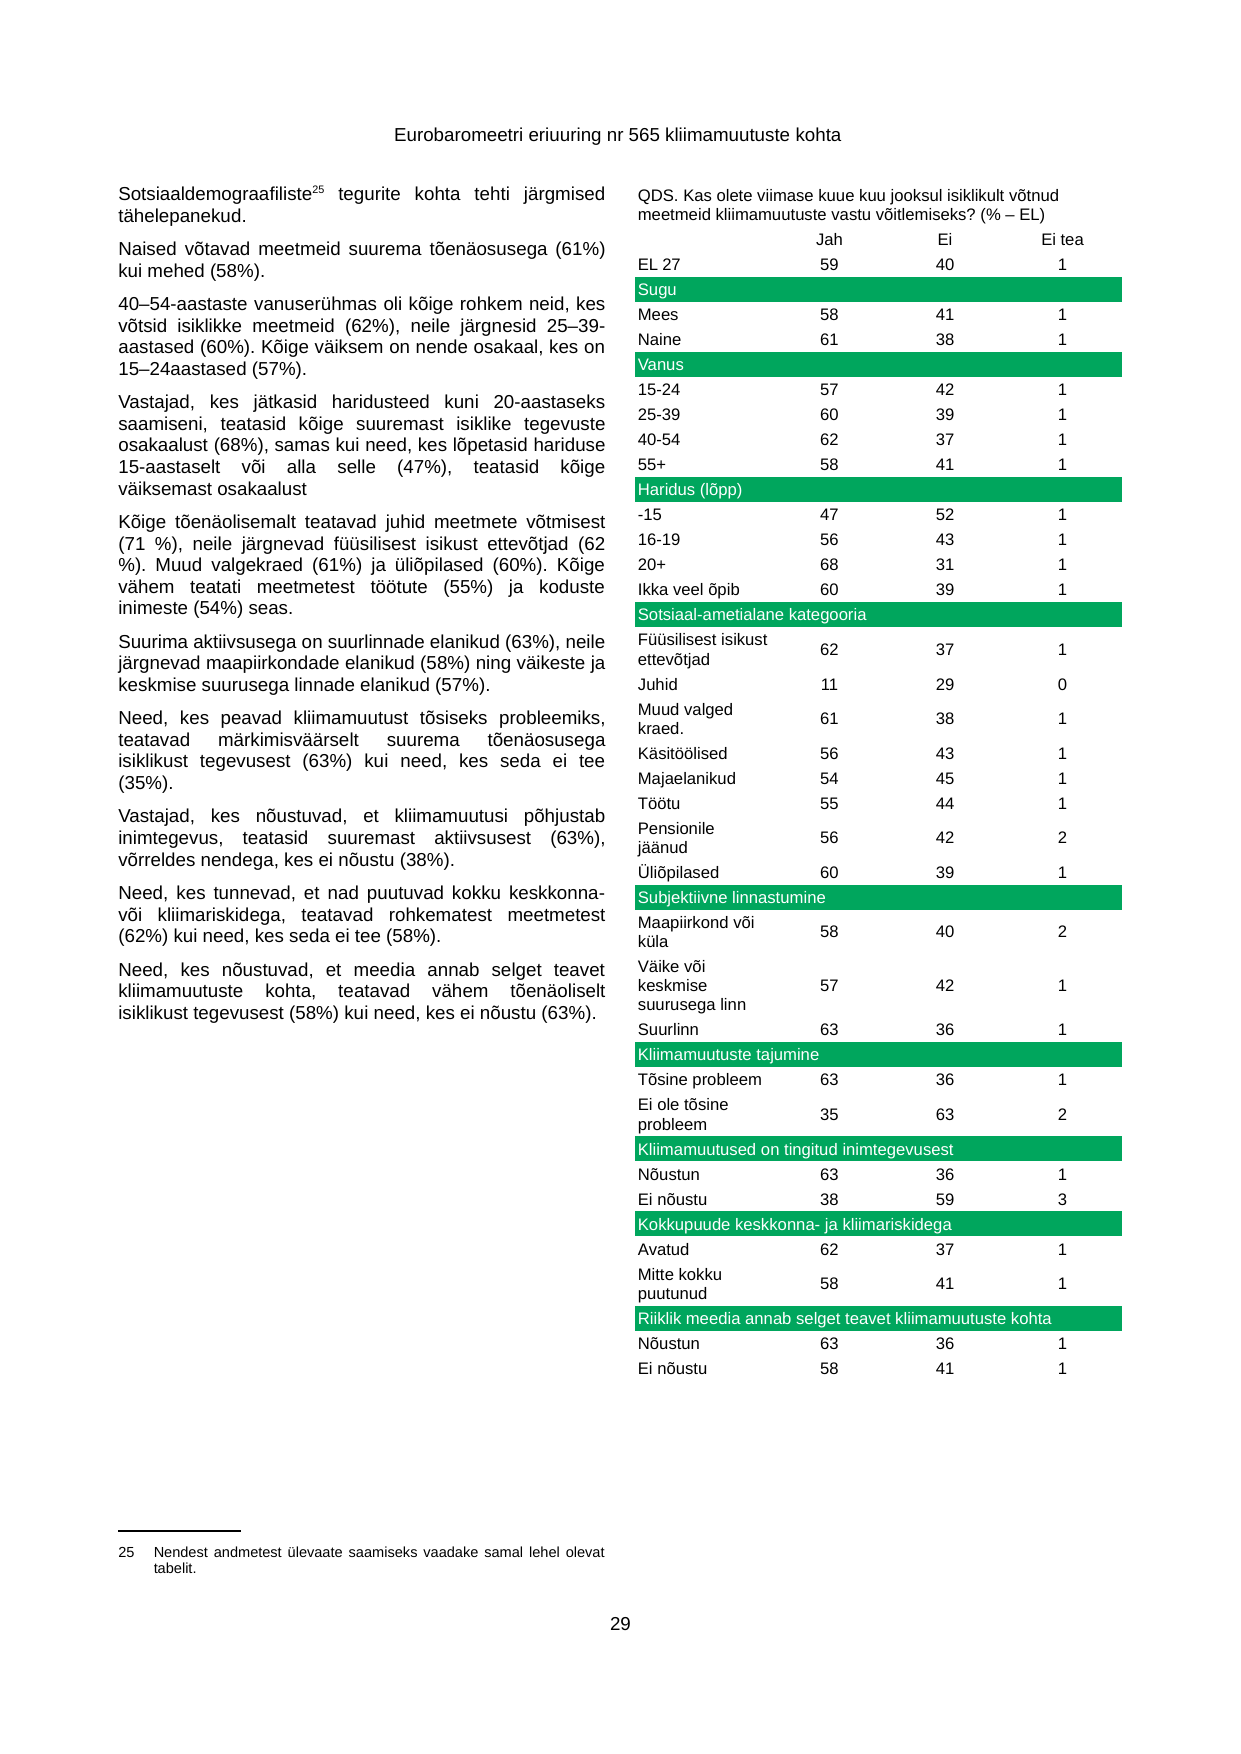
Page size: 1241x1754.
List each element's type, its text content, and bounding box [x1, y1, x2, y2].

table_cell 1 [1003, 377, 1122, 402]
text Suurima aktiivsusega on suurlinnade elanikud (63%), neile järgnevad maapiirkondade elanikud (58%) ning väikeste ja keskmise suurusega linnade elanikud (57%). [118, 631, 605, 695]
table_cell 57 [771, 377, 887, 402]
table_cell 15-24 [635, 377, 771, 402]
table_cell 1 [1003, 1236, 1122, 1261]
table_cell 55 [771, 791, 887, 816]
table_cell 62 [771, 427, 887, 452]
table_cell 63 [771, 1331, 887, 1356]
table_cell 42 [888, 954, 1002, 1017]
table_cell 1 [1003, 954, 1122, 1017]
text Need, kes tunnevad, et nad puutuvad kokku keskkonna- või kliimariskidega, teatavad rohkematest meetmetest (62%) kui need, kes seda ei tee (58%). [118, 882, 605, 946]
table_cell 25-39 [635, 402, 771, 427]
table_cell Ikka veel õpib [635, 577, 771, 602]
table_cell 11 [771, 671, 887, 696]
table_cell Töötu [635, 791, 771, 816]
table_cell 20+ [635, 552, 771, 577]
table_cell 42 [888, 377, 1002, 402]
table_cell Nõustun [635, 1331, 771, 1356]
table_cell Vanus [635, 352, 1122, 377]
table_cell 44 [888, 791, 1002, 816]
table_cell 47 [771, 502, 887, 527]
table_cell 3 [1003, 1186, 1122, 1211]
table_cell 38 [888, 327, 1002, 352]
table_cell 60 [771, 860, 887, 885]
table_cell 1 [1003, 252, 1122, 277]
table_cell 45 [888, 766, 1002, 791]
table_cell Ei nõustu [635, 1356, 771, 1381]
table_cell Sotsiaal-ametialane kategooria [635, 602, 1122, 627]
text Sotsiaaldemograafiliste tegurite kohta tehti järgmised tähelepanekud. [118, 183, 605, 226]
text 40–54-aastaste vanuserühmas oli kõige rohkem neid, kes võtsid isiklikke meetmeid (62%), neile järgnesid 25–39-aastased (60%). Kõige väiksem on nende osakaal, kes on 15–24aastased (57%). [118, 293, 605, 379]
table_header QDS. Kas olete viimase kuue kuu jooksul isiklikult võtnud meetmeid kliimamuutuste vastu võitlemiseks? (% – EL) [635, 183, 1122, 227]
table_cell 37 [888, 627, 1002, 671]
table_cell 56 [771, 816, 887, 860]
table_cell 1 [1003, 1161, 1122, 1186]
table_cell Juhid [635, 671, 771, 696]
table_cell 39 [888, 402, 1002, 427]
table_cell 62 [771, 627, 887, 671]
table_cell 1 [1003, 741, 1122, 766]
table_cell 16-19 [635, 527, 771, 552]
table_cell Avatud [635, 1236, 771, 1261]
table_cell Ei nõustu [635, 1186, 771, 1211]
table_cell 43 [888, 741, 1002, 766]
table_cell Kliimamuutuste tajumine [635, 1042, 1122, 1067]
text Naised võtavad meetmeid suurema tõenäosusega (61%) kui mehed (58%). [118, 238, 605, 281]
table_cell 41 [888, 302, 1002, 327]
table_cell 60 [771, 577, 887, 602]
table_cell 1 [1003, 1017, 1122, 1042]
table_cell 62 [771, 1236, 887, 1261]
table_cell Füüsilisest isikust ettevõtjad [635, 627, 771, 671]
table_cell 58 [771, 1261, 887, 1306]
table_cell 61 [771, 327, 887, 352]
table_cell 63 [771, 1067, 887, 1092]
table_cell 1 [1003, 427, 1122, 452]
table_cell 2 [1003, 1092, 1122, 1136]
table_cell 40-54 [635, 427, 771, 452]
table_cell Üliõpilased [635, 860, 771, 885]
table_cell 60 [771, 402, 887, 427]
table_cell 36 [888, 1161, 1002, 1186]
text Nendest andmetest ülevaate saamiseks vaadake samal lehel olevat tabelit. [118, 1543, 605, 1577]
table_cell 36 [888, 1331, 1002, 1356]
table_cell 1 [1003, 791, 1122, 816]
text Need, kes peavad kliimamuutust tõsiseks probleemiks, teatavad märkimisväärselt suurema tõenäosusega isiklikust tegevusest (63%) kui need, kes seda ei tee (35%). [118, 707, 605, 793]
table_cell 1 [1003, 627, 1122, 671]
text Need, kes nõustuvad, et meedia annab selget teavet kliimamuutuste kohta, teatavad vähem tõenäoliselt isiklikust tegevusest (58%) kui need, kes ei nõustu (63%). [118, 958, 605, 1023]
table_cell Mees [635, 302, 771, 327]
table_cell Riiklik meedia annab selget teavet kliimamuutuste kohta [635, 1306, 1122, 1331]
table_cell Muud valged kraed. [635, 696, 771, 741]
table_cell 1 [1003, 452, 1122, 477]
table_cell 63 [888, 1092, 1002, 1136]
table_cell Nõustun [635, 1161, 771, 1186]
table_cell 1 [1003, 302, 1122, 327]
table_cell 55+ [635, 452, 771, 477]
table_cell 63 [771, 1017, 887, 1042]
table_cell Sugu [635, 277, 1122, 302]
table_cell 56 [771, 741, 887, 766]
table_cell 43 [888, 527, 1002, 552]
table_cell [635, 227, 771, 252]
table_cell Väike või keskmise suurusega linn [635, 954, 771, 1017]
table_cell 38 [888, 696, 1002, 741]
table_cell 36 [888, 1067, 1002, 1092]
table_cell 58 [771, 1356, 887, 1381]
table_cell 58 [771, 452, 887, 477]
table_cell 41 [888, 452, 1002, 477]
table_cell 1 [1003, 577, 1122, 602]
text Vastajad, kes nõustuvad, et kliimamuutusi põhjustab inimtegevus, teatasid suuremast aktiivsusest (63%), võrreldes nendega, kes ei nõustu (38%). [118, 805, 605, 870]
table_cell 57 [771, 954, 887, 1017]
table_cell 58 [771, 910, 887, 954]
table_cell 63 [771, 1161, 887, 1186]
table_cell 36 [888, 1017, 1002, 1042]
table_cell 0 [1003, 671, 1122, 696]
table_cell 1 [1003, 766, 1122, 791]
table_cell Ei [888, 227, 1002, 252]
table_cell -15 [635, 502, 771, 527]
table_cell 52 [888, 502, 1002, 527]
table_cell 1 [1003, 1067, 1122, 1092]
table_cell 68 [771, 552, 887, 577]
table_cell Haridus (lõpp) [635, 477, 1122, 502]
table_cell Maapiirkond või küla [635, 910, 771, 954]
table_cell 37 [888, 1236, 1002, 1261]
table_cell 29 [888, 671, 1002, 696]
table_cell 59 [888, 1186, 1002, 1211]
table_cell 59 [771, 252, 887, 277]
text Kõige tõenäolisemalt teatavad juhid meetmete võtmisest (71 %), neile järgnevad füüsilisest isikust ettevõtjad (62 %). Muud valgekraed (61%) ja üliõpilased (60%). Kõige vähem teatati meetmetest töötute (55%) ja koduste inimeste (54%) seas. [118, 511, 605, 619]
table_cell Ei tea [1003, 227, 1122, 252]
table_cell 35 [771, 1092, 887, 1136]
table_cell 1 [1003, 1356, 1122, 1381]
table_cell 37 [888, 427, 1002, 452]
table_cell 2 [1003, 910, 1122, 954]
table_cell 56 [771, 527, 887, 552]
table_cell 41 [888, 1356, 1002, 1381]
table_cell Naine [635, 327, 771, 352]
table_cell Pensionile jäänud [635, 816, 771, 860]
table_cell 1 [1003, 1261, 1122, 1306]
table_cell 1 [1003, 527, 1122, 552]
table_cell 58 [771, 302, 887, 327]
table_cell 1 [1003, 502, 1122, 527]
table_cell Jah [771, 227, 887, 252]
table_cell Tõsine probleem [635, 1067, 771, 1092]
table_cell Subjektiivne linnastumine [635, 885, 1122, 910]
table_cell Kokkupuude keskkonna- ja kliimariskidega [635, 1211, 1122, 1236]
table_cell 2 [1003, 816, 1122, 860]
table_cell Majaelanikud [635, 766, 771, 791]
table_cell Ei ole tõsine probleem [635, 1092, 771, 1136]
table_cell 1 [1003, 327, 1122, 352]
table_cell 31 [888, 552, 1002, 577]
table_cell 54 [771, 766, 887, 791]
table_cell Suurlinn [635, 1017, 771, 1042]
table_cell 39 [888, 577, 1002, 602]
table_cell Mitte kokku puutunud [635, 1261, 771, 1306]
table_cell 1 [1003, 402, 1122, 427]
table_cell 41 [888, 1261, 1002, 1306]
table_cell 40 [888, 252, 1002, 277]
table_cell 40 [888, 910, 1002, 954]
table_cell 42 [888, 816, 1002, 860]
table_cell 1 [1003, 1331, 1122, 1356]
table_cell 38 [771, 1186, 887, 1211]
table_cell Kliimamuutused on tingitud inimtegevusest [635, 1136, 1122, 1161]
text Vastajad, kes jätkasid haridusteed kuni 20-aastaseks saamiseni, teatasid kõige suuremast isiklike tegevuste osakaalust (68%), samas kui need, kes lõpetasid hariduse 15-aastaselt või alla selle (47%), teatasid kõige väiksemast osakaalust [118, 391, 605, 499]
table_cell 1 [1003, 696, 1122, 741]
table_cell 1 [1003, 860, 1122, 885]
table_cell EL 27 [635, 252, 771, 277]
table_cell 61 [771, 696, 887, 741]
table_cell 39 [888, 860, 1002, 885]
table_cell 1 [1003, 552, 1122, 577]
table_cell Käsitöölised [635, 741, 771, 766]
